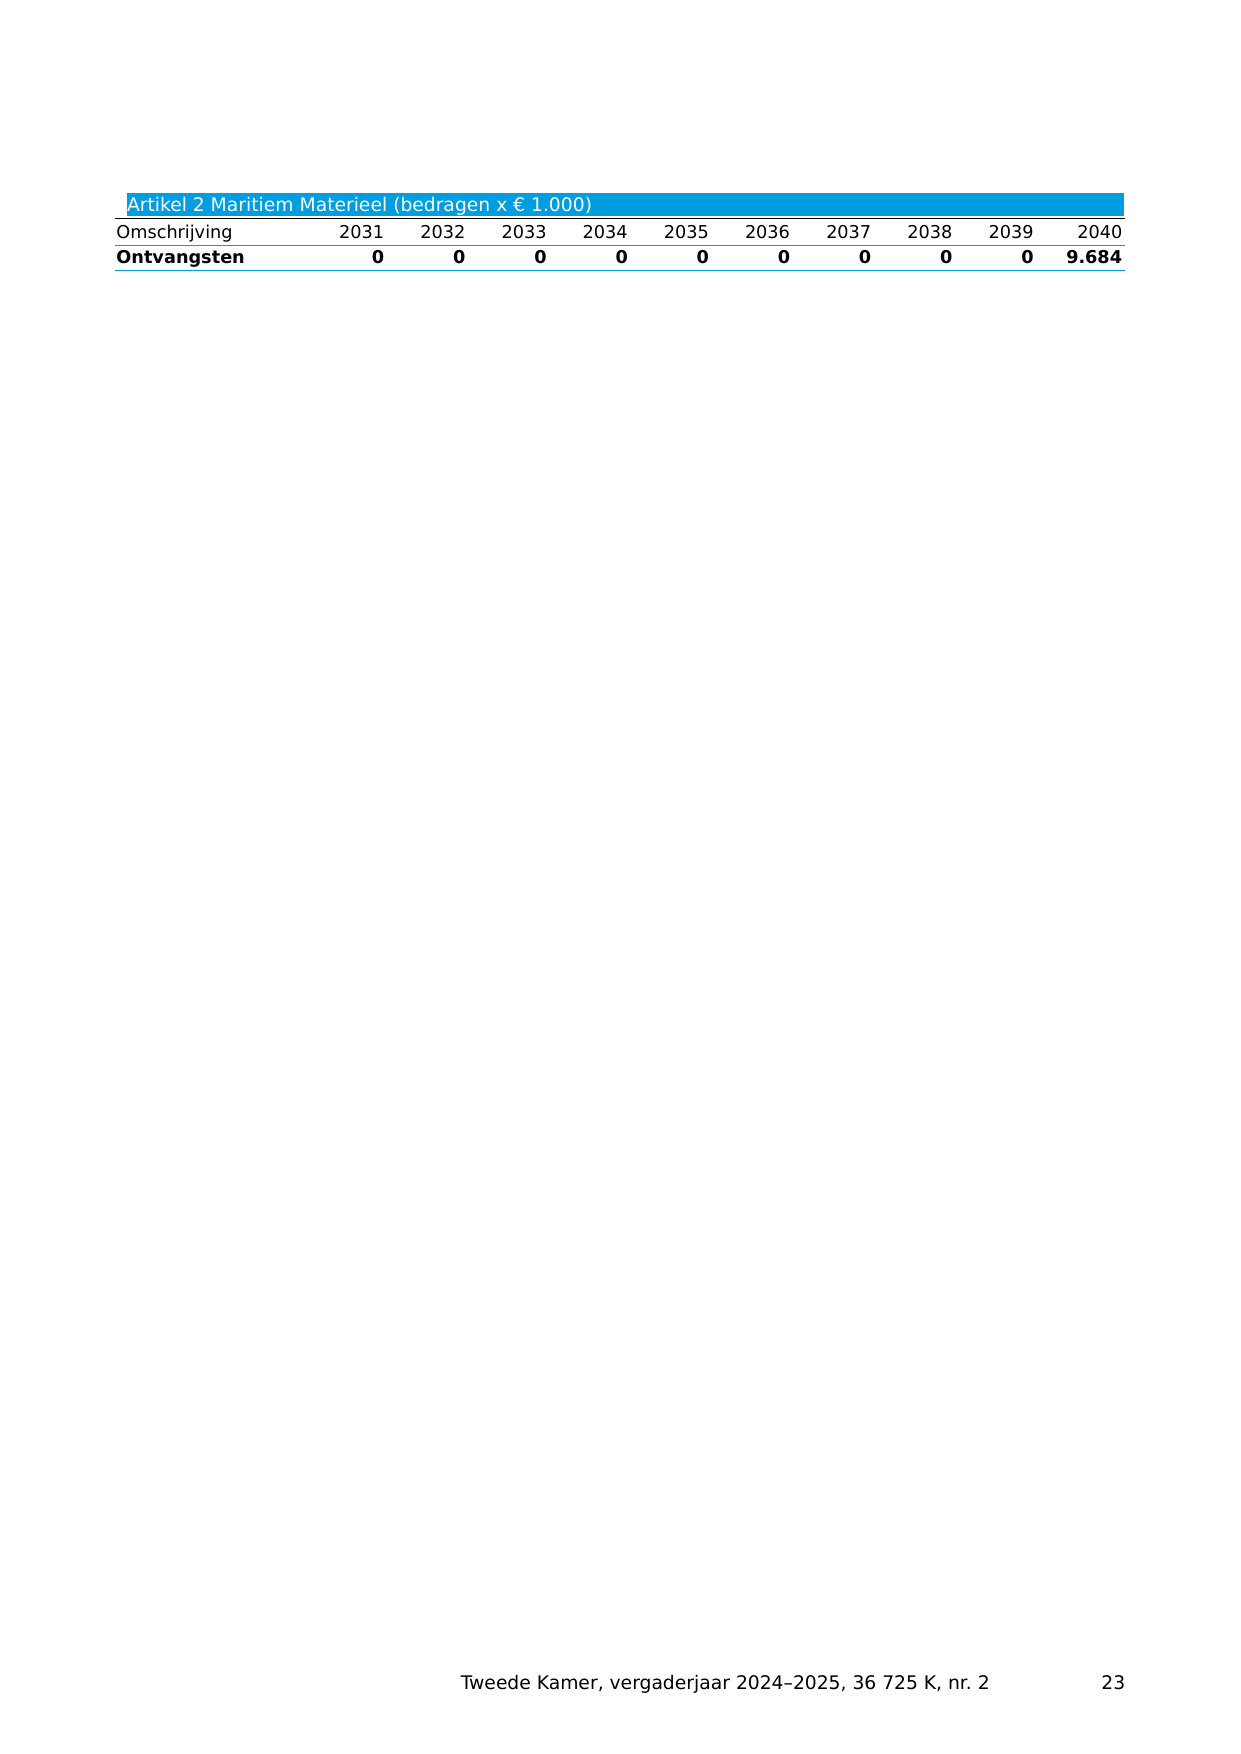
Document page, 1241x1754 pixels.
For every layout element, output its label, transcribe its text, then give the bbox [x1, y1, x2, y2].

table_cell Omschrijving [115, 219, 306, 245]
table_cell 0 [306, 246, 387, 270]
table_cell 0 [874, 246, 955, 270]
table_cell 2033 [468, 219, 549, 245]
table_cell 2031 [306, 219, 387, 245]
table_cell 2036 [712, 219, 793, 245]
table_cell 2039 [955, 219, 1036, 245]
table_cell 0 [468, 246, 549, 270]
table_cell 0 [712, 246, 793, 270]
table_cell 0 [549, 246, 630, 270]
table_cell 0 [630, 246, 712, 270]
table_cell 2034 [549, 219, 630, 245]
table_cell 2037 [793, 219, 874, 245]
table_header Artikel 2 Maritiem Materieel (bedragen x € 1.000) [115, 191, 1125, 218]
table_cell 2040 [1036, 219, 1125, 245]
table_cell 0 [793, 246, 874, 270]
table_cell Ontvangsten [115, 246, 306, 270]
table_cell 9.684 [1036, 246, 1125, 270]
table_cell 0 [387, 246, 468, 270]
table_cell 2032 [387, 219, 468, 245]
table_cell 2038 [874, 219, 955, 245]
table_cell 0 [955, 246, 1036, 270]
table_cell 2035 [630, 219, 712, 245]
